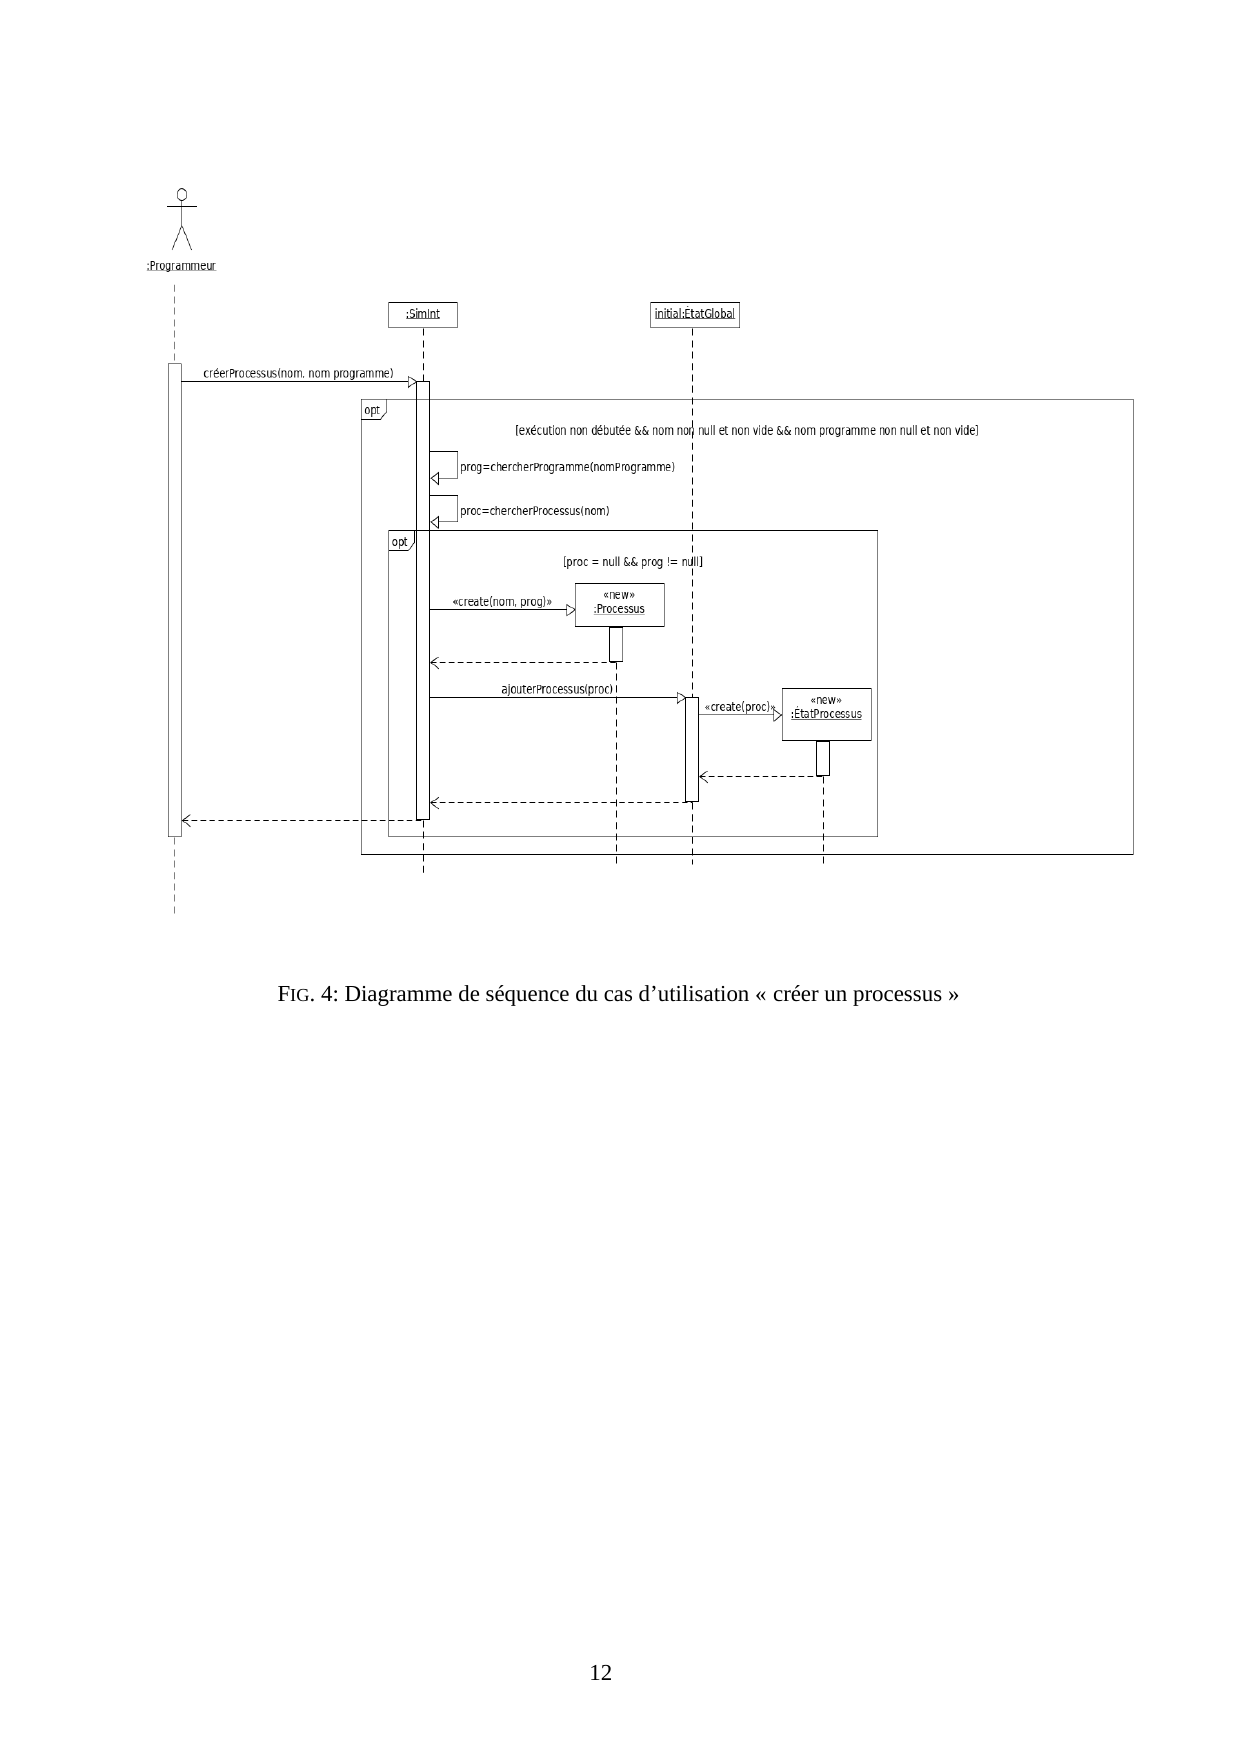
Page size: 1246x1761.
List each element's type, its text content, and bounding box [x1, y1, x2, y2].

picture [126, 170, 1147, 951]
text Fig. 4: Diagramme de séquence du cas d’utilisation « créer un processus » [126, 980, 1075, 1007]
